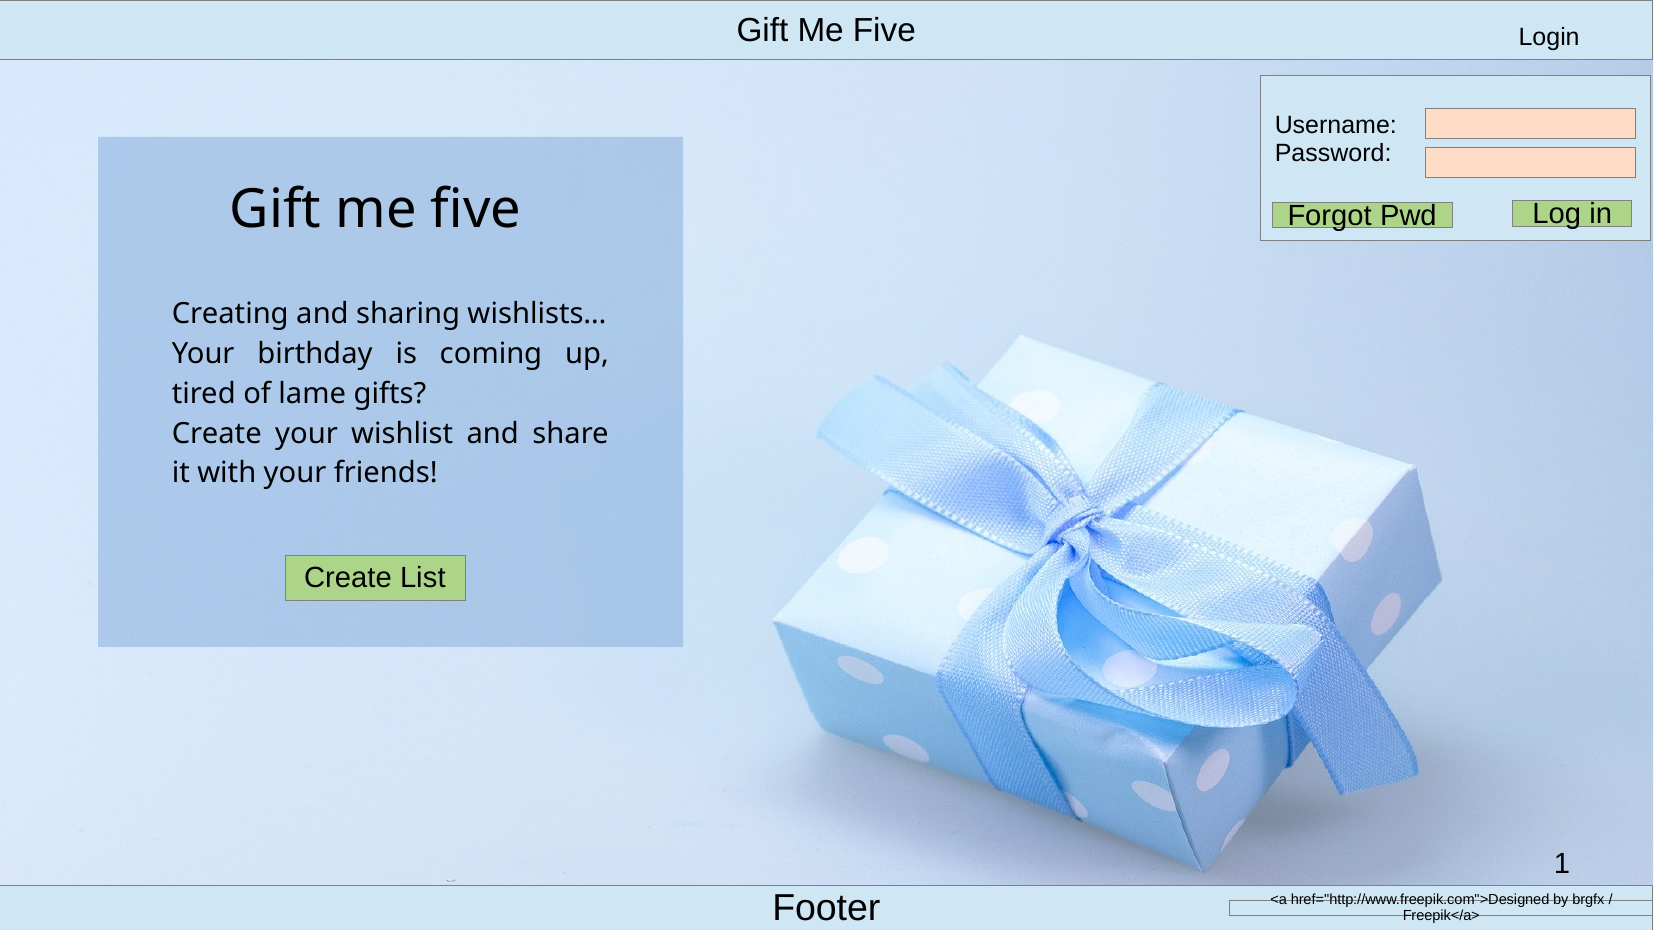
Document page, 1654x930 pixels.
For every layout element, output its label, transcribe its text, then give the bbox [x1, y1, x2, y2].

text_box Gift Me Five [0, 0, 1653, 60]
text_box Gift me five [173, 145, 579, 266]
text_box <a href="http://www.freepik.com">Designed by brgfx / Freepik</a> [1229, 900, 1653, 916]
text_box Footer [0, 885, 1653, 930]
text_box Username: Password: [1260, 75, 1651, 241]
text_box [1425, 108, 1636, 139]
picture [0, 0, 1654, 930]
text_box [1425, 147, 1636, 178]
text_box Creating and sharing wishlists… Your birthday is coming up, tired of lame gifts? Create your wishlist and share it with your friends! [98, 136, 684, 647]
text_box Login [1503, 15, 1606, 63]
text_box Forgot Pwd [1272, 202, 1453, 228]
text_box Create List [285, 555, 466, 601]
text_box Log in [1512, 200, 1632, 227]
